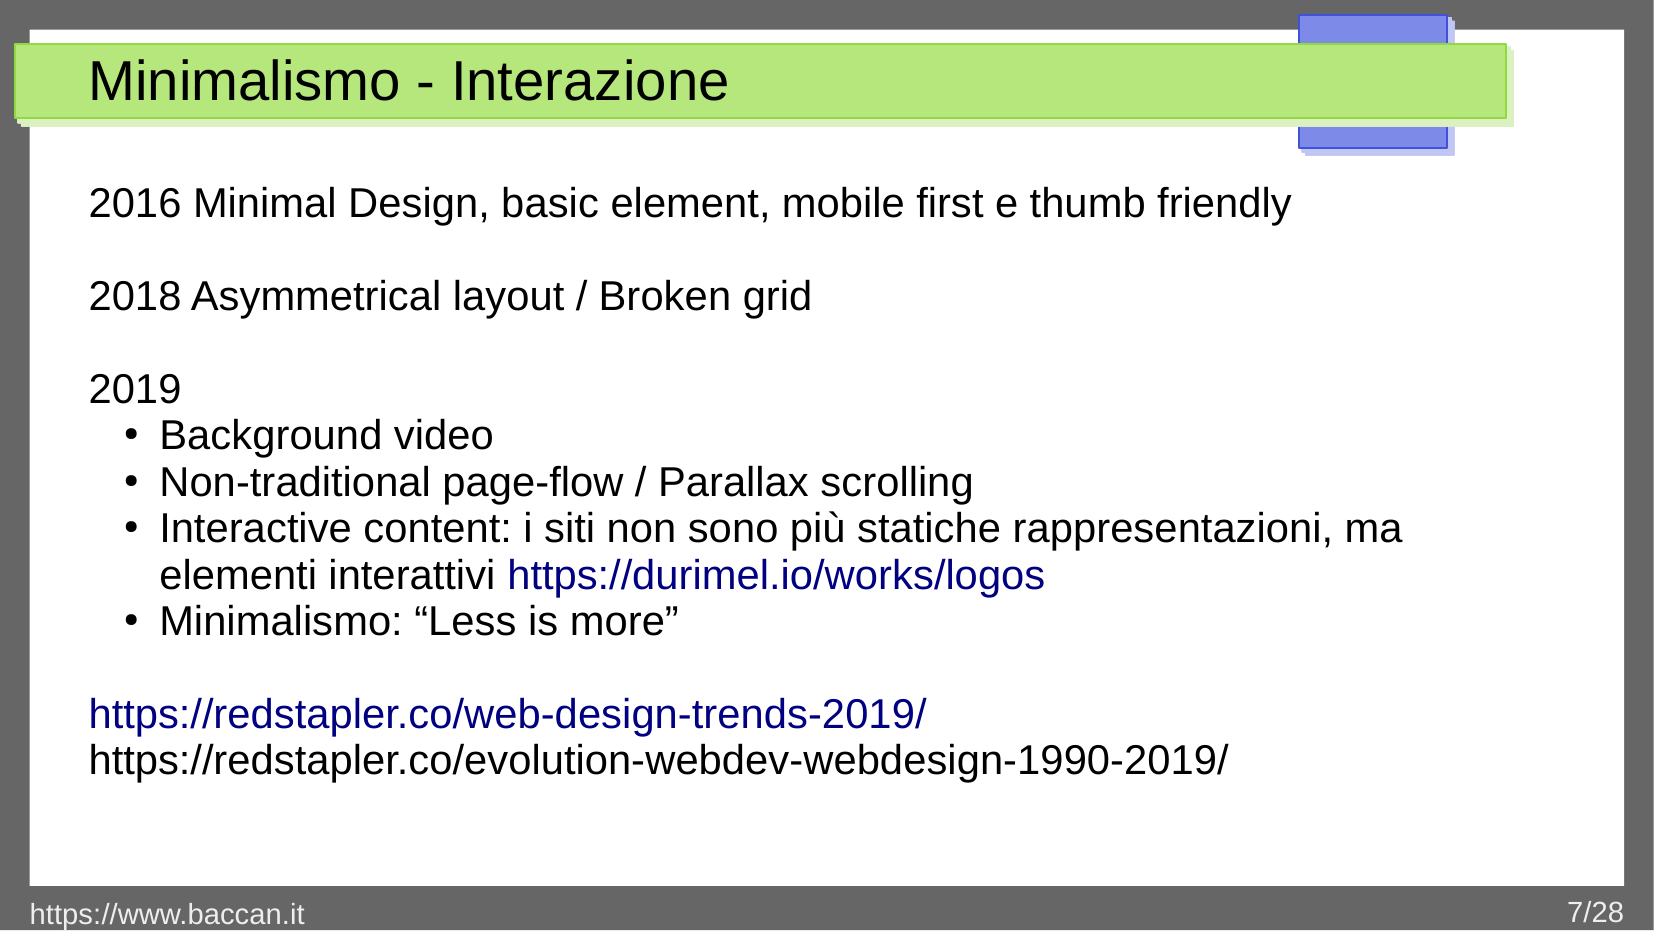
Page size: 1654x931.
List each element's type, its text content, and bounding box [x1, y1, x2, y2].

text_box 2016 Minimal Design, basic element, mobile first e thumb friendly 2018 Asymmetrical layout / Broken grid 2019 Background video Non-traditional page-flow / Parallax scrolling Interactive content: i siti non sono più statiche rappresentazioni, ma elementi interattivi https://durimel.io/works/logos Minimalismo: “Less is more” https://redstapler.co/web-design-trends-2019/ https://redstapler.co/evolution-webdev-webdesign-1990-2019/ [88, 136, 1565, 827]
title Minimalismo - Interazione [88, 44, 1506, 119]
